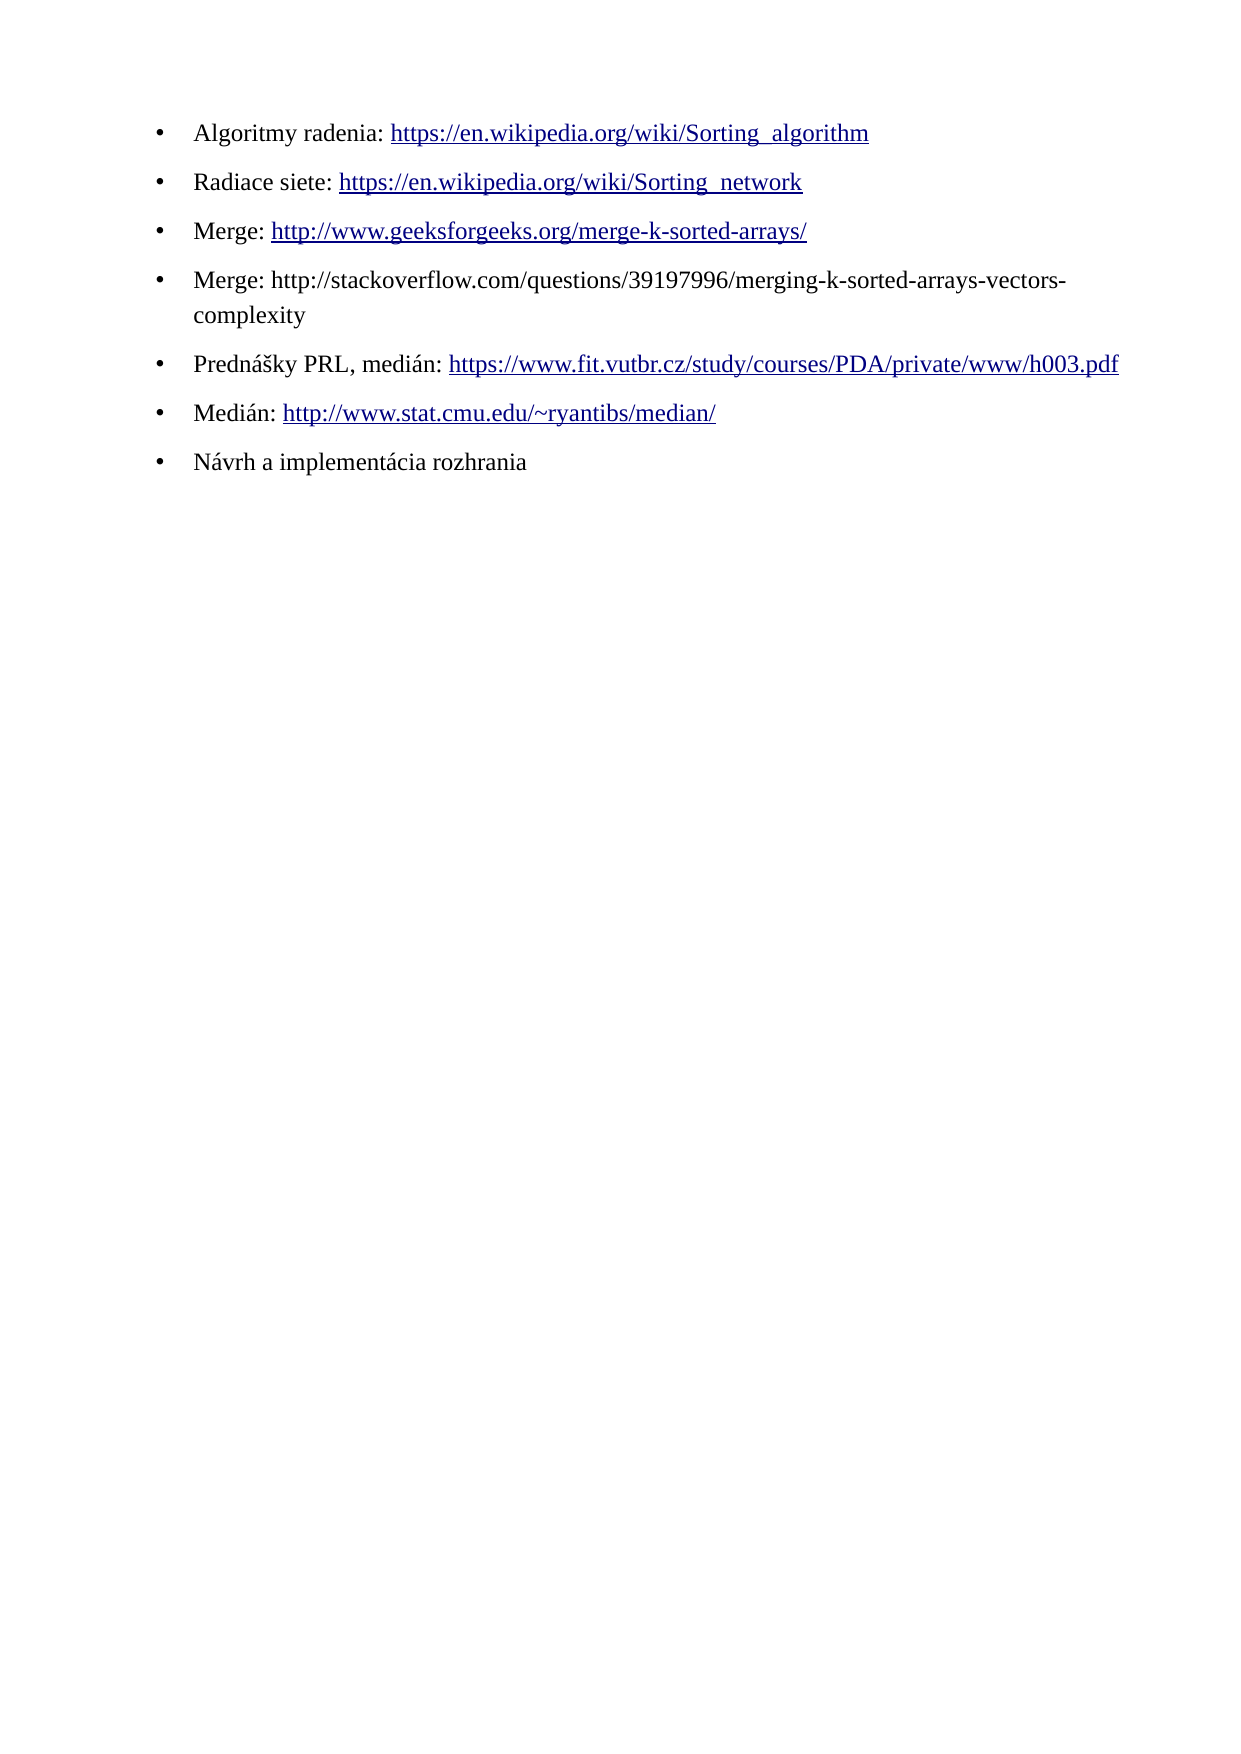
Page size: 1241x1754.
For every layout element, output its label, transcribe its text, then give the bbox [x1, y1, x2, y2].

list Radiace siete: https://en.wikipedia.org/wiki/Sorting_network [156, 167, 1122, 196]
list Medián: http://www.stat.cmu.edu/~ryantibs/median/ [156, 398, 1122, 427]
list Merge: http://stackoverflow.com/questions/39197996/merging-k-sorted-arrays-vectors-complexity [156, 265, 1122, 328]
list Merge: http://www.geeksforgeeks.org/merge-k-sorted-arrays/ [156, 216, 1122, 245]
list Návrh a implementácia rozhrania [156, 447, 1122, 476]
list Prednášky PRL, medián: https://www.fit.vutbr.cz/study/courses/PDA/private/www/h003.pdf [156, 349, 1122, 378]
list Algoritmy radenia: https://en.wikipedia.org/wiki/Sorting_algorithm [156, 118, 1122, 147]
